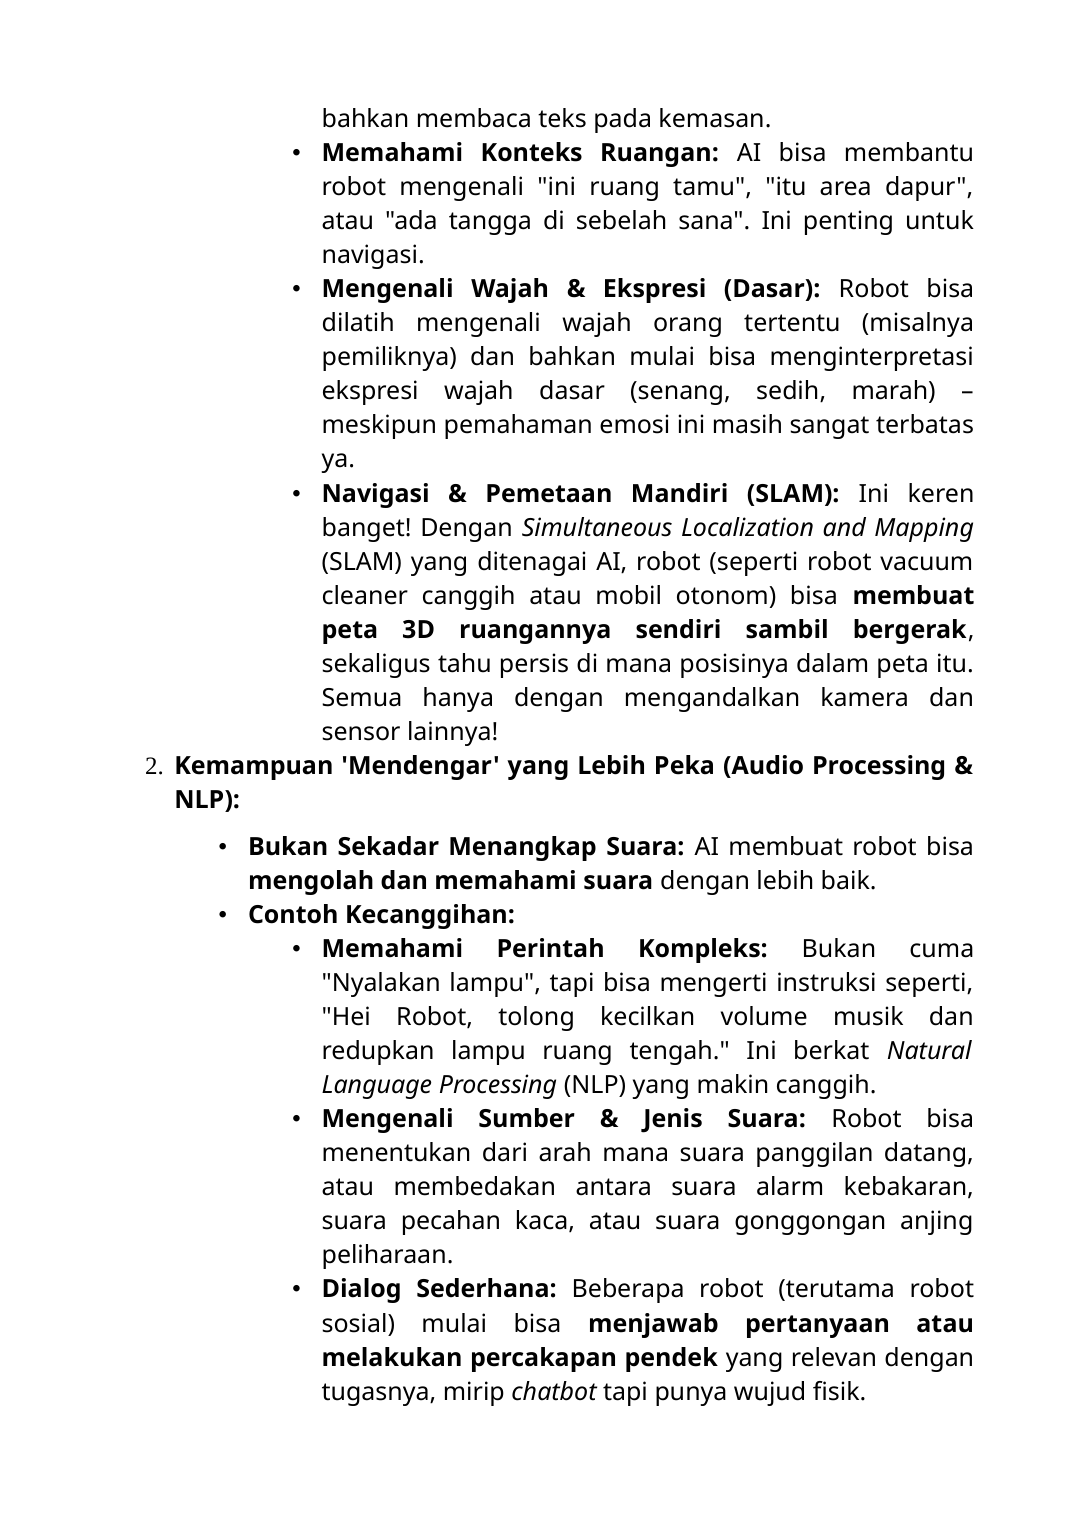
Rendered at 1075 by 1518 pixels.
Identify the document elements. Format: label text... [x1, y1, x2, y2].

list Navigasi & Pemetaan Mandiri (SLAM): Ini keren banget! Dengan Simultaneous Localization and Mapping (SLAM) yang ditenagai AI, robot (seperti robot vacuum cleaner canggih atau mobil otonom) bisa membuat peta 3D ruangannya sendiri sambil bergerak, sekaligus tahu persis di mana posisinya dalam peta itu. Semua hanya dengan mengandalkan kamera dan sensor lainnya! [292, 475, 974, 748]
list Memahami Konteks Ruangan: AI bisa membantu robot mengenali "ini ruang tamu", "itu area dapur", atau "ada tangga di sebelah sana". Ini penting untuk navigasi. [292, 134, 974, 271]
list Memahami Perintah Kompleks: Bukan cuma "Nyalakan lampu", tapi bisa mengerti instruksi seperti, "Hei Robot, tolong kecilkan volume musik dan redupkan lampu ruang tengah." Ini berkat Natural Language Processing (NLP) yang makin canggih. [292, 931, 974, 1101]
list Mengenali Wajah & Ekspresi (Dasar): Robot bisa dilatih mengenali wajah orang tertentu (misalnya pemiliknya) dan bahkan mulai bisa menginterpretasi ekspresi wajah dasar (senang, sedih, marah) – meskipun pemahaman emosi ini masih sangat terbatas ya. [292, 271, 974, 475]
list bahkan membaca teks pada kemasan. [292, 101, 974, 134]
list Contoh Kecanggihan: [218, 896, 974, 931]
list Mengenali Sumber & Jenis Suara: Robot bisa menentukan dari arah mana suara panggilan datang, atau membedakan antara suara alarm kebakaran, suara pecahan kaca, atau suara gonggongan anjing peliharaan. [292, 1101, 974, 1271]
list Dialog Sederhana: Beberapa robot (terutama robot sosial) mulai bisa menjawab pertanyaan atau melakukan percakapan pendek yang relevan dengan tugasnya, mirip chatbot tapi punya wujud fisik. [292, 1271, 974, 1407]
list Kemampuan 'Mendengar' yang Lebih Peka (Audio Processing & NLP): [145, 748, 974, 816]
list Bukan Sekadar Menangkap Suara: AI membuat robot bisa mengolah dan memahami suara dengan lebih baik. [218, 828, 974, 896]
